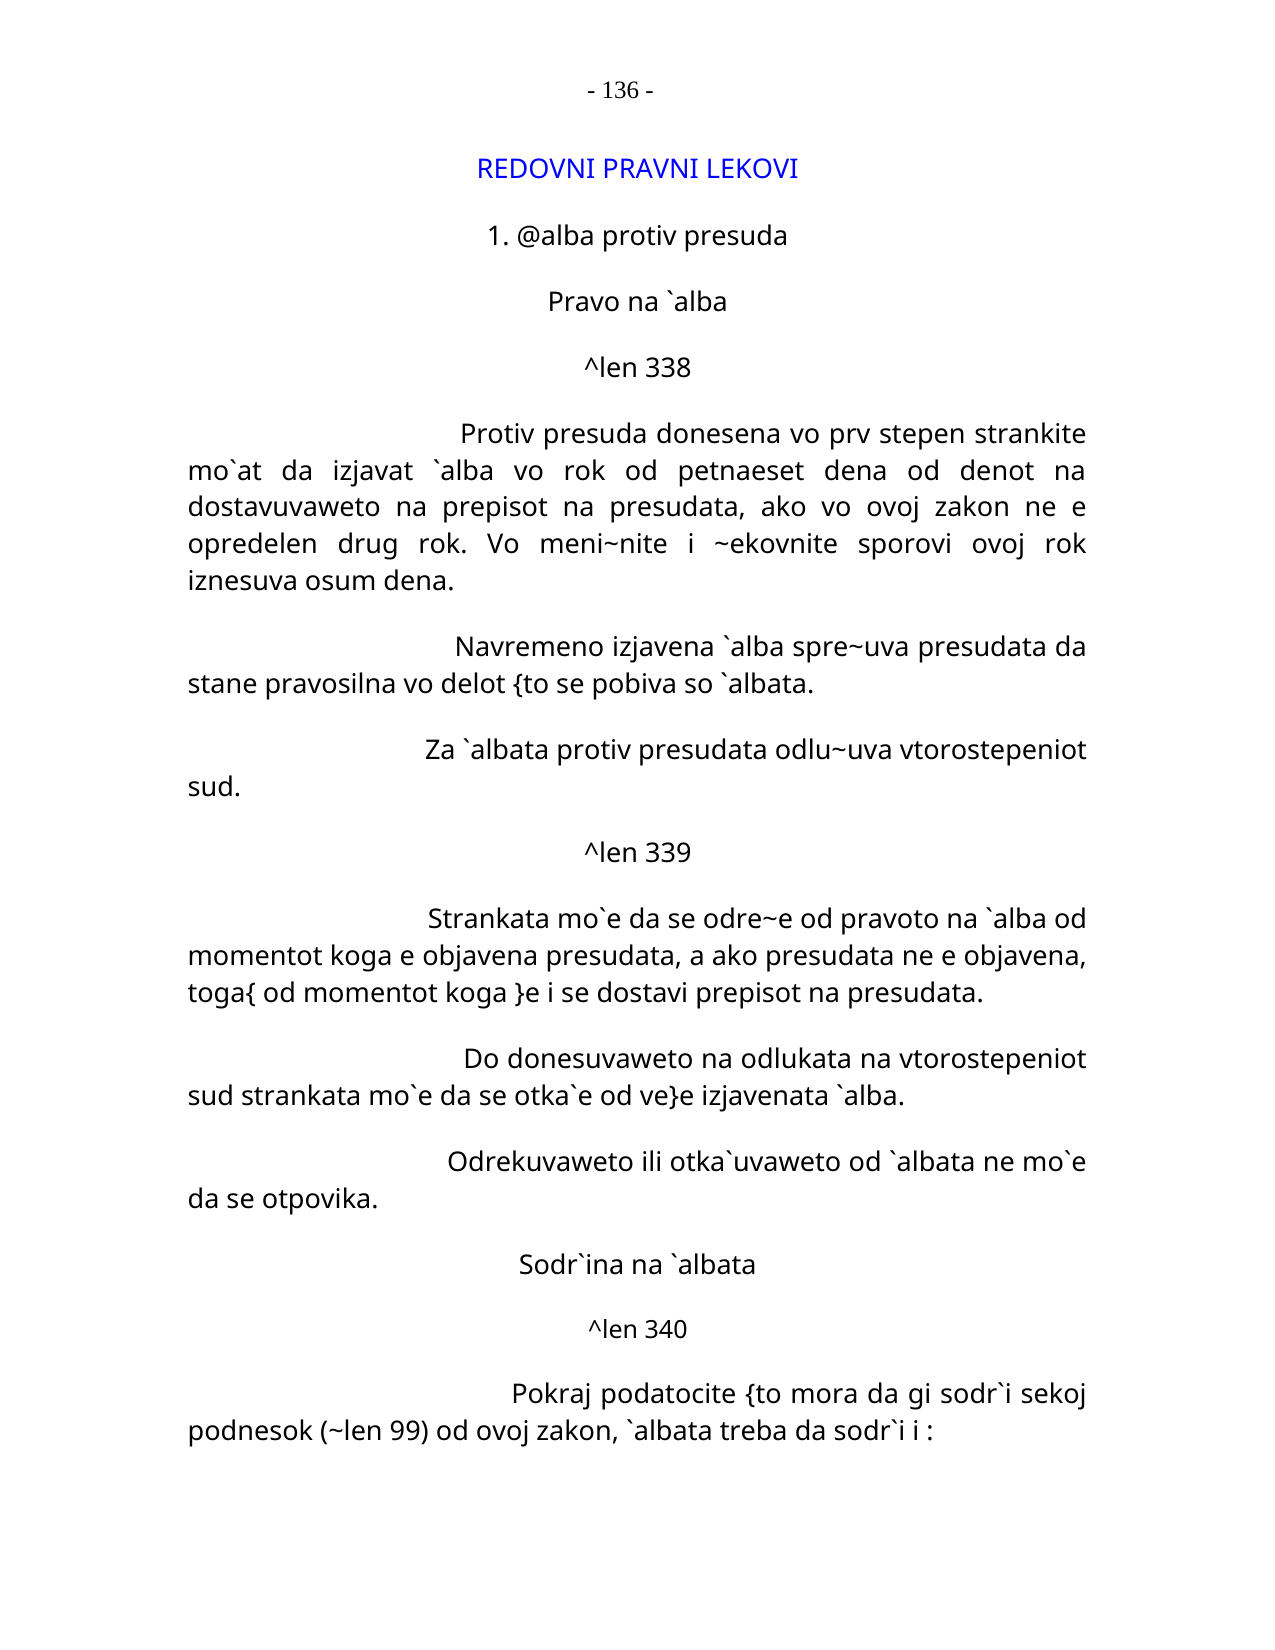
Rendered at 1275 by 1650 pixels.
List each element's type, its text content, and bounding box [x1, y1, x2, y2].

text Za `albata protiv presudata odlu~uva vtorostepeniot sud. [187, 731, 1087, 804]
text REDOVNI PRAVNI LEKOVI [187, 150, 1087, 187]
text Strankata mo`e da se odre~e od pravoto na `alba od momentot koga e objavena presudata, a ako presudata ne e objavena, toga{ od momentot koga }e i se dostavi prepisot na presudata. [187, 899, 1087, 1010]
text Sodr`ina na `albata [187, 1245, 1087, 1282]
text ^len 338 [187, 348, 1087, 385]
text Odrekuvaweto ili otka`uvaweto od `albata ne mo`e da se otpovika. [187, 1142, 1087, 1216]
text 1. @alba protiv presuda [187, 216, 1087, 253]
text Navremeno izjavena `alba spre~uva presudata da stane pravosilna vo delot {to se pobiva so `albata. [187, 628, 1087, 701]
text ^len 339 [187, 833, 1087, 870]
text Do donesuvaweto na odlukata na vtorostepeniot sud strankata mo`e da se otka`e od ve}e izjavenata `alba. [187, 1039, 1087, 1113]
text Pokraj podatocite {to mora da gi sodr`i sekoj podnesok (~len 99) od ovoj zakon, `albata treba da sodr`i i : [187, 1374, 1087, 1448]
text Pravo na `alba [187, 282, 1087, 319]
text Protiv presuda donesena vo prv stepen strankite mo`at da izjavat `alba vo rok od petnaeset dena od denot na dostavuvaweto na prepisot na presudata, ako vo ovoj zakon ne e opredelen drug rok. Vo meni~nite i ~ekovnite sporovi ovoj rok iznesuva osum dena. [187, 414, 1087, 598]
text ^len 340 [187, 1311, 1087, 1345]
